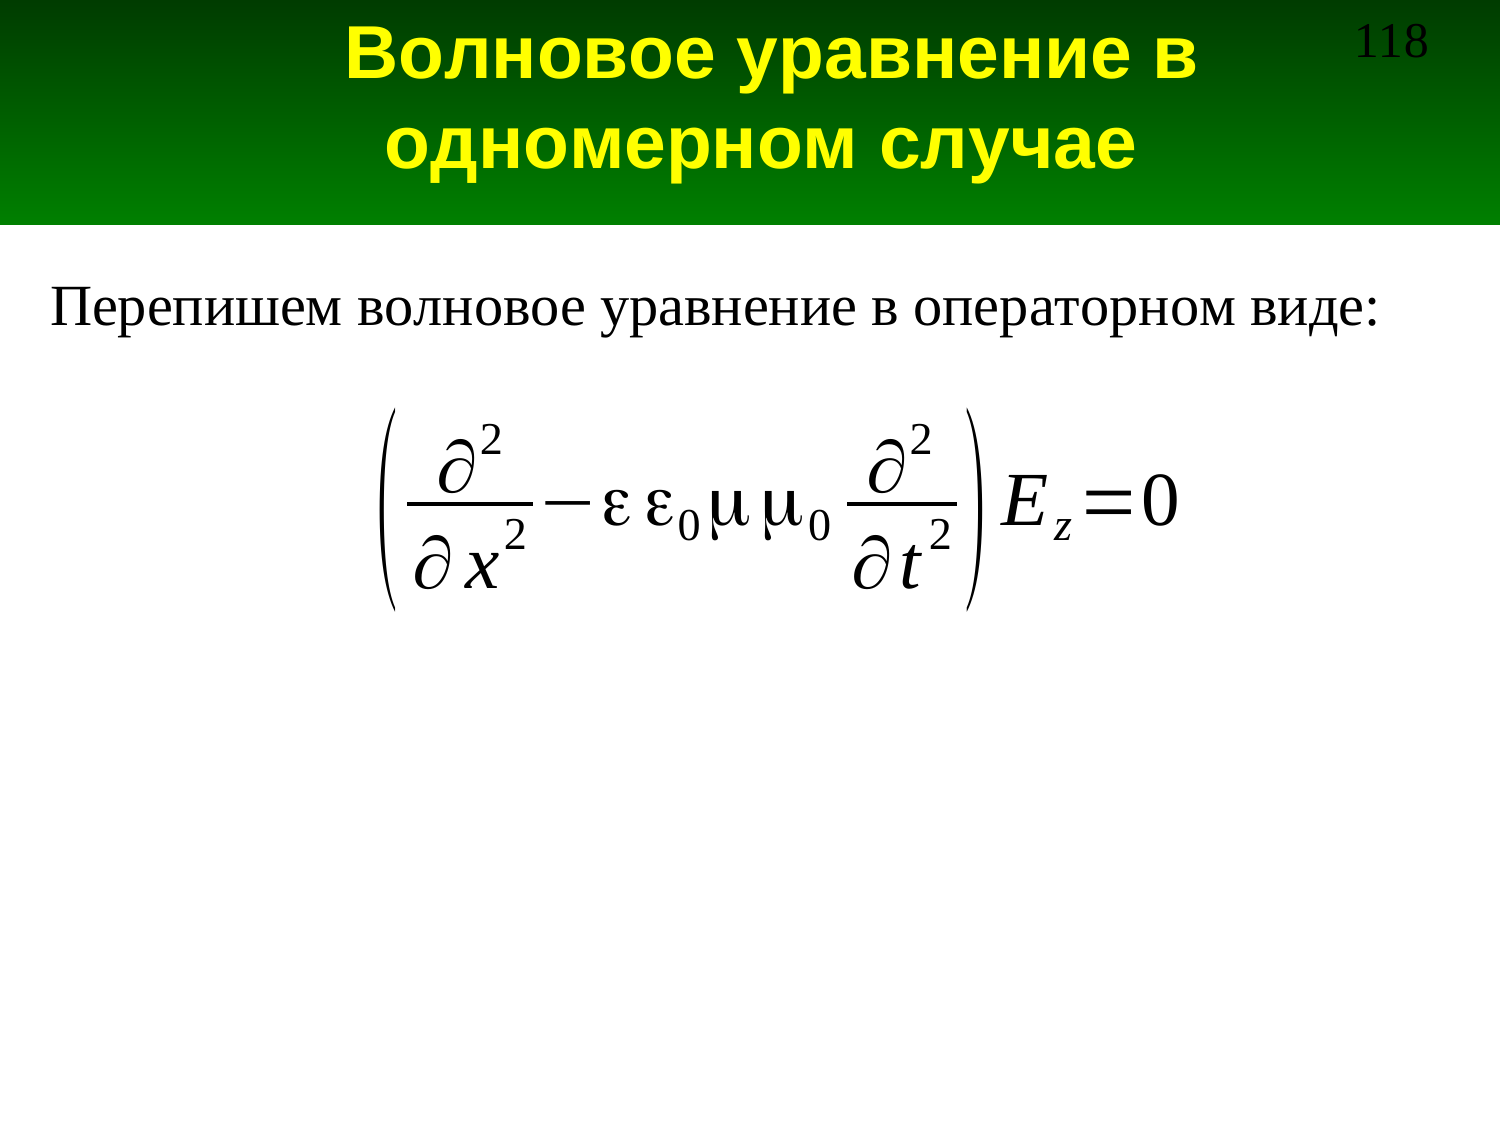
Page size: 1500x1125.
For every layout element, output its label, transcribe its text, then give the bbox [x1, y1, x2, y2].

text_box Перепишем волновое уравнение в операторном виде: [35, 259, 1441, 415]
title Волновое уравнение в одномерном случае [123, 0, 1399, 192]
chart [354, 415, 1200, 615]
